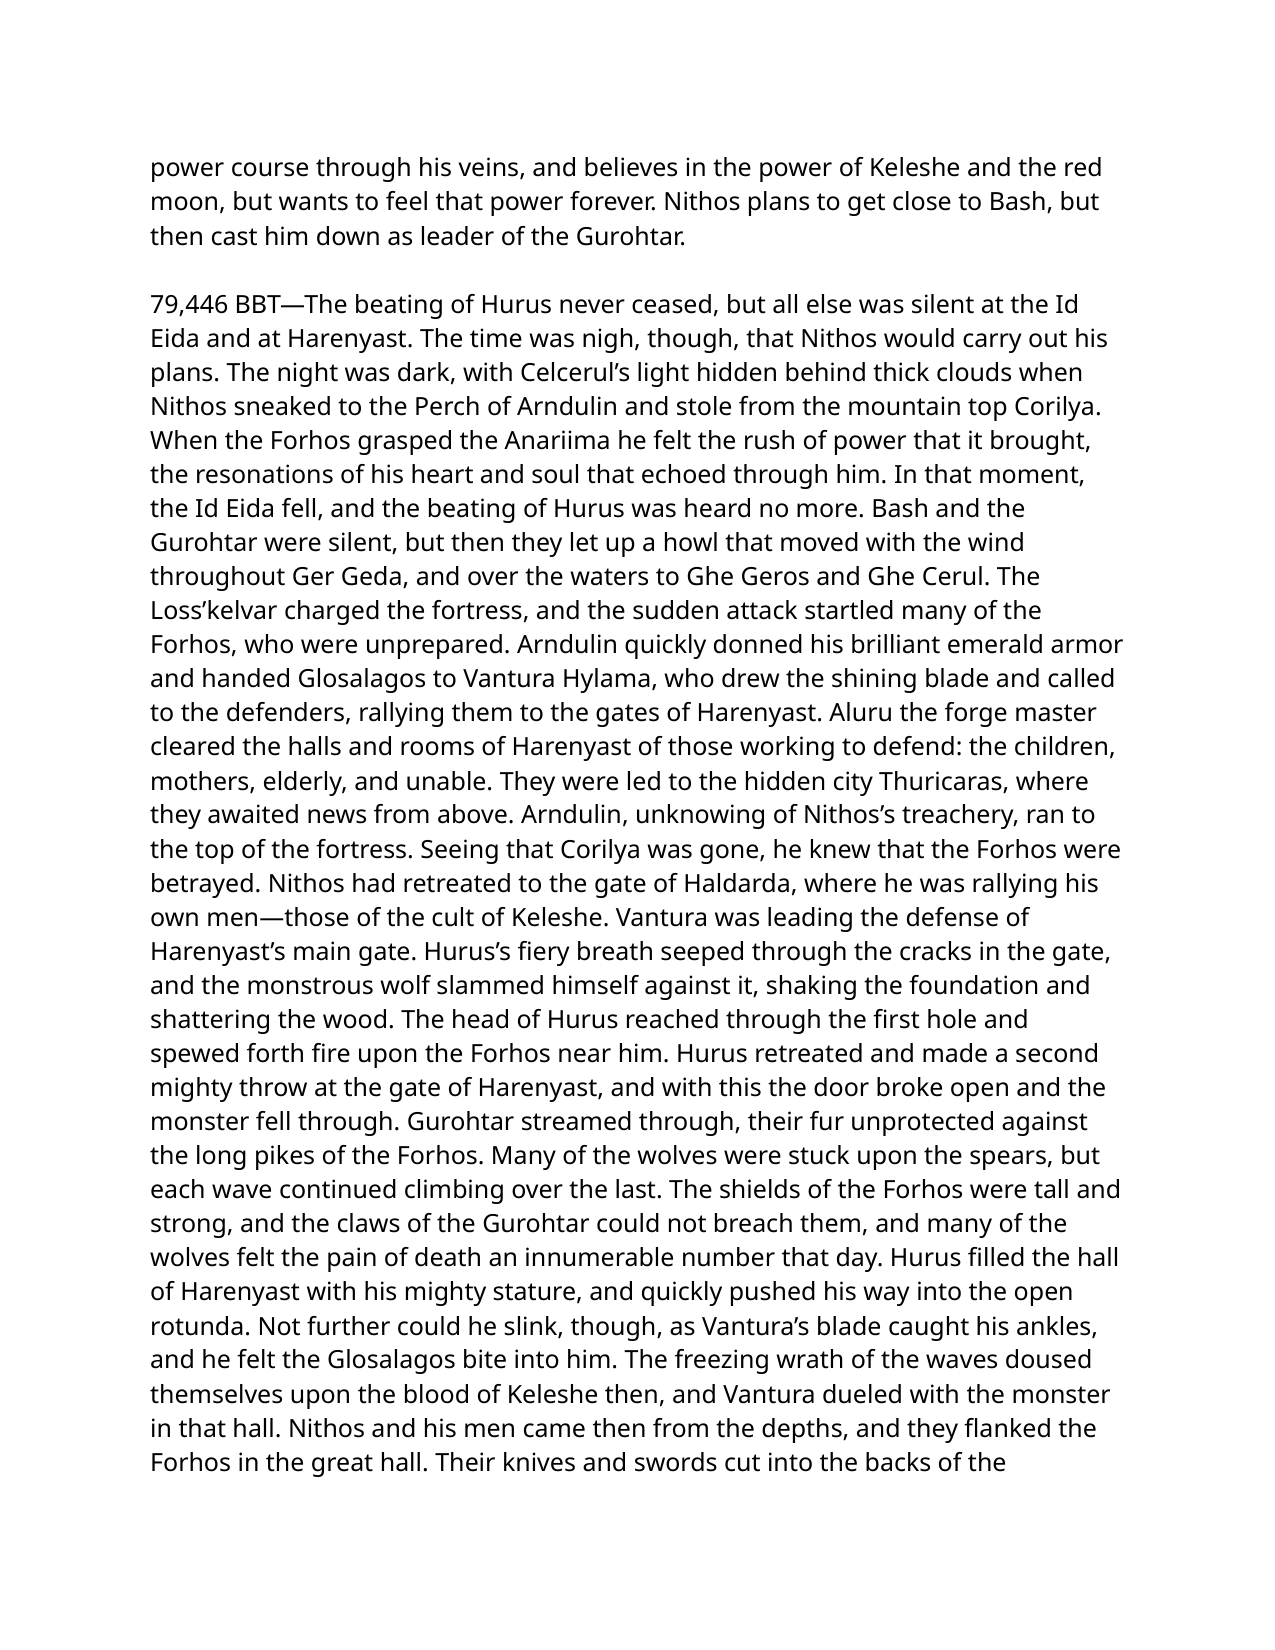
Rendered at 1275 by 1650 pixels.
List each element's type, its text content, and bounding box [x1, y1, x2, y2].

text power course through his veins, and believes in the power of Keleshe and the red moon, but wants to feel that power forever. Nithos plans to get close to Bash, but then cast him down as leader of the Gurohtar. [150, 150, 1125, 252]
text 79,446 BBT—The beating of Hurus never ceased, but all else was silent at the Id Eida and at Harenyast. The time was nigh, though, that Nithos would carry out his plans. The night was dark, with Celcerul’s light hidden behind thick clouds when Nithos sneaked to the Perch of Arndulin and stole from the mountain top Corilya. When the Forhos grasped the Anariima he felt the rush of power that it brought, the resonations of his heart and soul that echoed through him. In that moment, the Id Eida fell, and the beating of Hurus was heard no more. Bash and the Gurohtar were silent, but then they let up a howl that moved with the wind throughout Ger Geda, and over the waters to Ghe Geros and Ghe Cerul. The Loss’kelvar charged the fortress, and the sudden attack startled many of the Forhos, who were unprepared. Arndulin quickly donned his brilliant emerald armor and handed Glosalagos to Vantura Hylama, who drew the shining blade and called to the defenders, rallying them to the gates of Harenyast. Aluru the forge master cleared the halls and rooms of Harenyast of those working to defend: the children, mothers, elderly, and unable. They were led to the hidden city Thuricaras, where they awaited news from above. Arndulin, unknowing of Nithos’s treachery, ran to the top of the fortress. Seeing that Corilya was gone, he knew that the Forhos were betrayed. Nithos had retreated to the gate of Haldarda, where he was rallying his own men—those of the cult of Keleshe. Vantura was leading the defense of Harenyast’s main gate. Hurus’s fiery breath seeped through the cracks in the gate, and the monstrous wolf slammed himself against it, shaking the foundation and shattering the wood. The head of Hurus reached through the first hole and spewed forth fire upon the Forhos near him. Hurus retreated and made a second mighty throw at the gate of Harenyast, and with this the door broke open and the monster fell through. Gurohtar streamed through, their fur unprotected against the long pikes of the Forhos. Many of the wolves were stuck upon the spears, but each wave continued climbing over the last. The shields of the Forhos were tall and strong, and the claws of the Gurohtar could not breach them, and many of the wolves felt the pain of death an innumerable number that day. Hurus filled the hall of Harenyast with his mighty stature, and quickly pushed his way into the open rotunda. Not further could he slink, though, as Vantura’s blade caught his ankles, and he felt the Glosalagos bite into him. The freezing wrath of the waves doused themselves upon the blood of Keleshe then, and Vantura dueled with the monster in that hall. Nithos and his men came then from the depths, and they flanked the Forhos in the great hall. Their knives and swords cut into the backs of the [150, 286, 1125, 1478]
